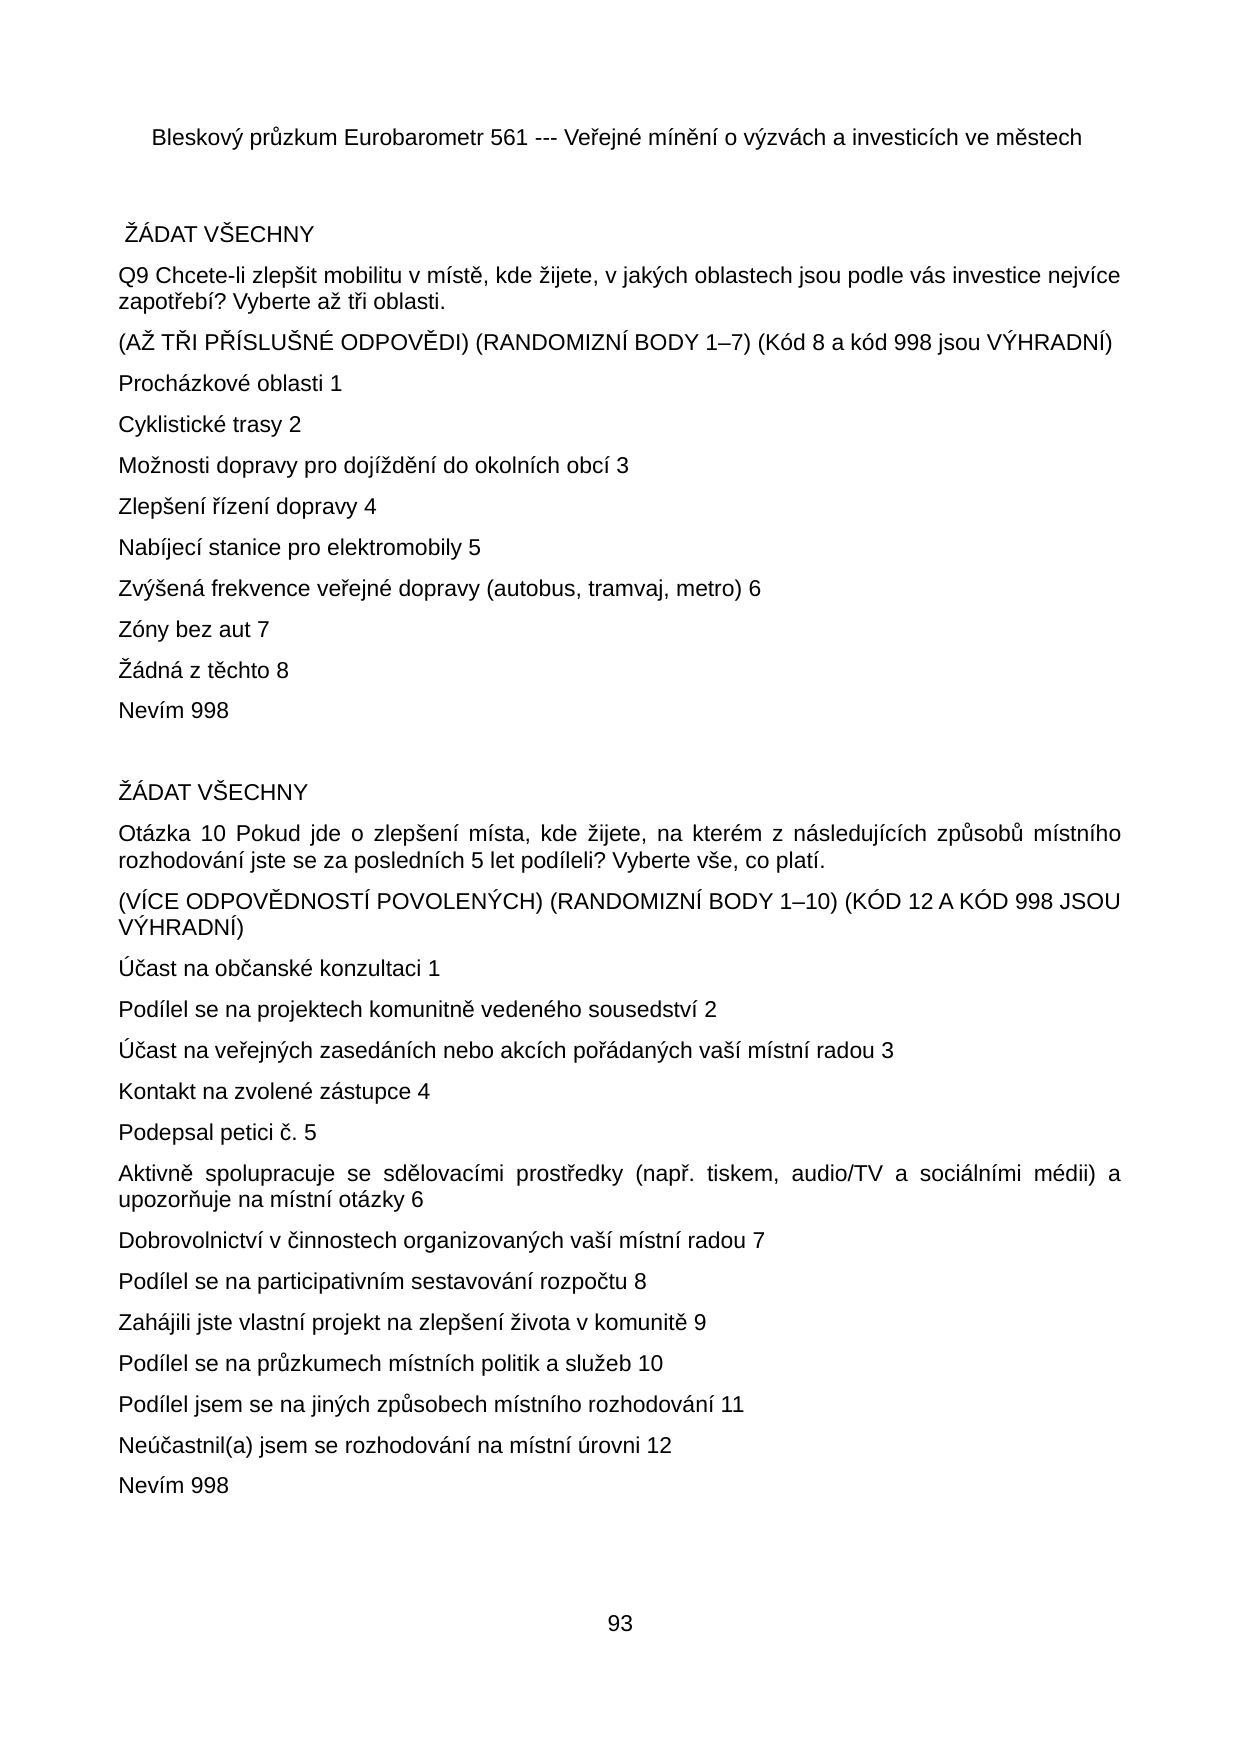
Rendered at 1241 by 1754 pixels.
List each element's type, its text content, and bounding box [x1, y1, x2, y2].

text Procházkové oblasti 1 [118, 370, 1122, 396]
text Nevím 998 [118, 697, 1122, 724]
text Kontakt na zvolené zástupce 4 [118, 1078, 1122, 1104]
text Účast na veřejných zasedáních nebo akcích pořádaných vaší místní radou 3 [118, 1037, 1122, 1063]
text ŽÁDAT VŠECHNY [118, 779, 1122, 806]
text Podílel se na průzkumech místních politik a služeb 10 [118, 1350, 1122, 1376]
text Podílel se na participativním sestavování rozpočtu 8 [118, 1268, 1122, 1294]
text ŽÁDAT VŠECHNY [118, 221, 1122, 247]
text (AŽ TŘI PŘÍSLUŠNÉ ODPOVĚDI) (RANDOMIZNÍ BODY 1–7) (Kód 8 a kód 998 jsou VÝHRADNÍ) [118, 329, 1122, 355]
text Nabíjecí stanice pro elektromobily 5 [118, 534, 1122, 560]
text Nevím 998 [118, 1472, 1122, 1499]
text Neúčastnil(a) jsem se rozhodování na místní úrovni 12 [118, 1432, 1122, 1458]
text Podílel se na projektech komunitně vedeného sousedství 2 [118, 996, 1122, 1022]
text Podepsal petici č. 5 [118, 1119, 1122, 1145]
text Q9 Chcete-li zlepšit mobilitu v místě, kde žijete, v jakých oblastech jsou podle vás investice nejvíce zapotřebí? Vyberte až tři oblasti. [118, 262, 1122, 314]
text Aktivně spolupracuje se sdělovacími prostředky (např. tiskem, audio/TV a sociálními médii) a upozorňuje na místní otázky 6 [118, 1159, 1122, 1212]
text Podílel jsem se na jiných způsobech místního rozhodování 11 [118, 1391, 1122, 1417]
text Zlepšení řízení dopravy 4 [118, 493, 1122, 519]
text (VÍCE ODPOVĚDNOSTÍ POVOLENÝCH) (RANDOMIZNÍ BODY 1–10) (KÓD 12 A KÓD 998 JSOU VÝHRADNÍ) [118, 888, 1122, 940]
text Možnosti dopravy pro dojíždění do okolních obcí 3 [118, 452, 1122, 478]
text Zóny bez aut 7 [118, 616, 1122, 642]
text Cyklistické trasy 2 [118, 411, 1122, 437]
text Otázka 10 Pokud jde o zlepšení místa, kde žijete, na kterém z následujících způsobů místního rozhodování jste se za posledních 5 let podíleli? Vyberte vše, co platí. [118, 820, 1122, 873]
text Účast na občanské konzultaci 1 [118, 955, 1122, 981]
text Dobrovolnictví v činnostech organizovaných vaší místní radou 7 [118, 1227, 1122, 1253]
text Zahájili jste vlastní projekt na zlepšení života v komunitě 9 [118, 1309, 1122, 1335]
text Žádná z těchto 8 [118, 657, 1122, 683]
text Zvýšená frekvence veřejné dopravy (autobus, tramvaj, metro) 6 [118, 575, 1122, 601]
